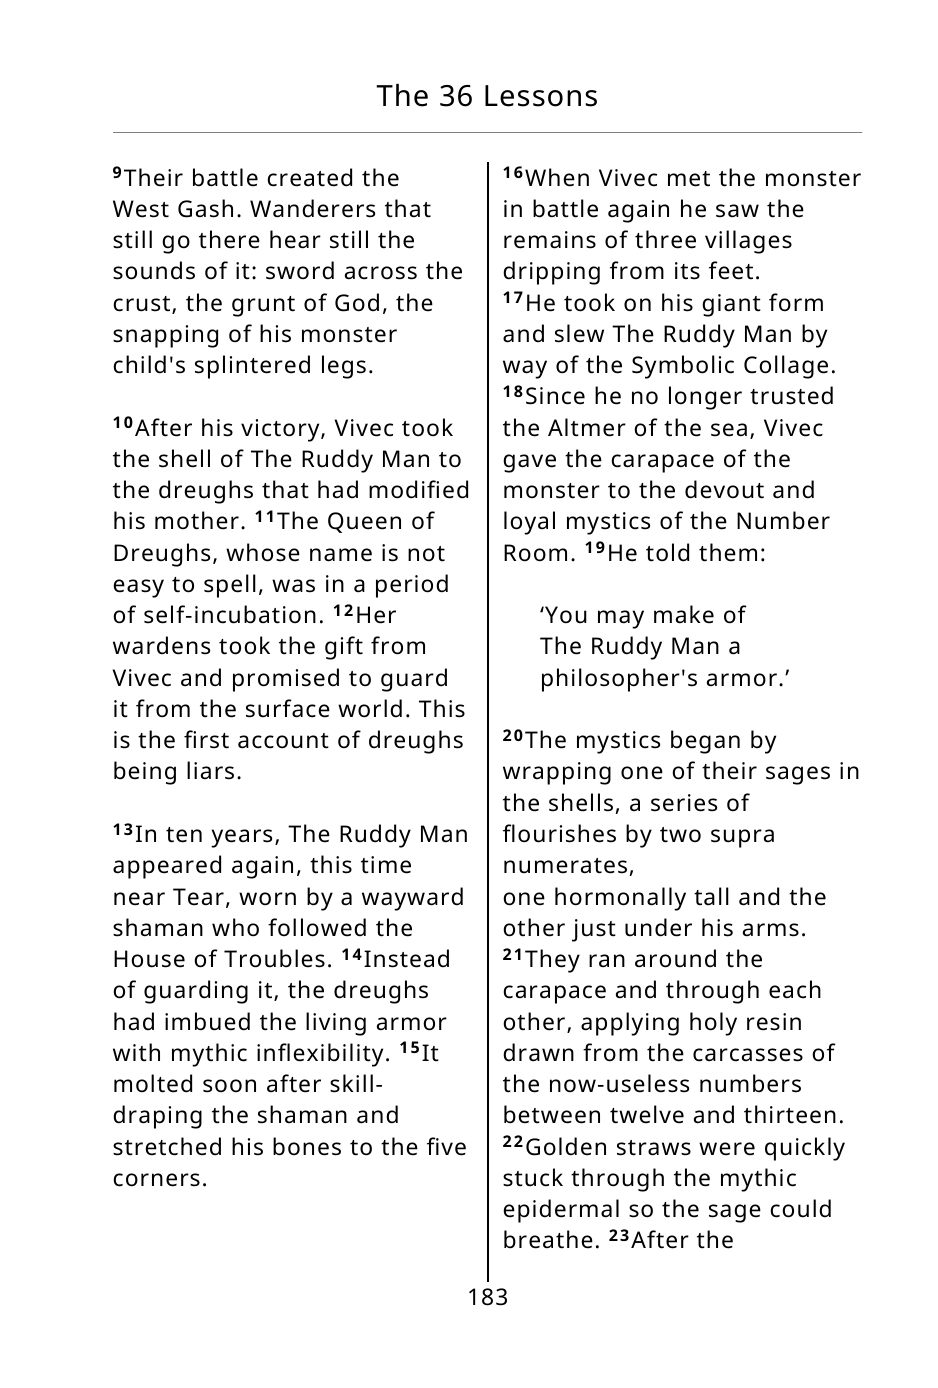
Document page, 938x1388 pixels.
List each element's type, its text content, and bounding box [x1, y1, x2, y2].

text 16When Vivec met the monster in battle again he saw the remains of three villages dripping from its feet. 17He took on his giant form and slew The Ruddy Man by way of the Symbolic Collage. 18Since he no longer trusted the Altmer of the sea, Vivec gave the carapace of the monster to the devout and loyal mystics of the Number Room. 19He told them: [502, 162, 862, 568]
text 10After his victory, Vivec took the shell of The Ruddy Man to the dreughs that had modified his mother. 11The Queen of Dreughs, whose name is not easy to spell, was in a period of self-incubation. 12Her wardens took the gift from Vivec and promised to guard it from the surface world. This is the first account of dreughs being liars. [112, 412, 472, 787]
text 9Their battle created the West Gash. Wanderers that still go there hear still the sounds of it: sword across the crust, the grunt of God, the snapping of his monster child's splintered legs. [112, 162, 472, 380]
text 13In ten years, The Ruddy Man appeared again, this time near Tear, worn by a wayward shaman who followed the House of Troubles. 14Instead of guarding it, the dreughs had imbued the living armor with mythic inflexibility. 15It molted soon after skill-draping the shaman and stretched his bones to the five corners. [112, 818, 472, 1193]
text The 36 Lessons [112, 75, 862, 115]
text 20The mystics began by wrapping one of their sages in the shells, a series of flourishes by two supra numerates, one hormonally tall and the other just under his arms. 21They ran around the carapace and through each other, applying holy resin drawn from the carcasses of the now-useless numbers between twelve and thirteen. 22Golden straws were quickly stuck through the mythic epidermal so the sage could breathe. 23After the [502, 724, 862, 1255]
text ‘You may make of The Ruddy Man a philosopher's armor.’ [540, 599, 844, 693]
